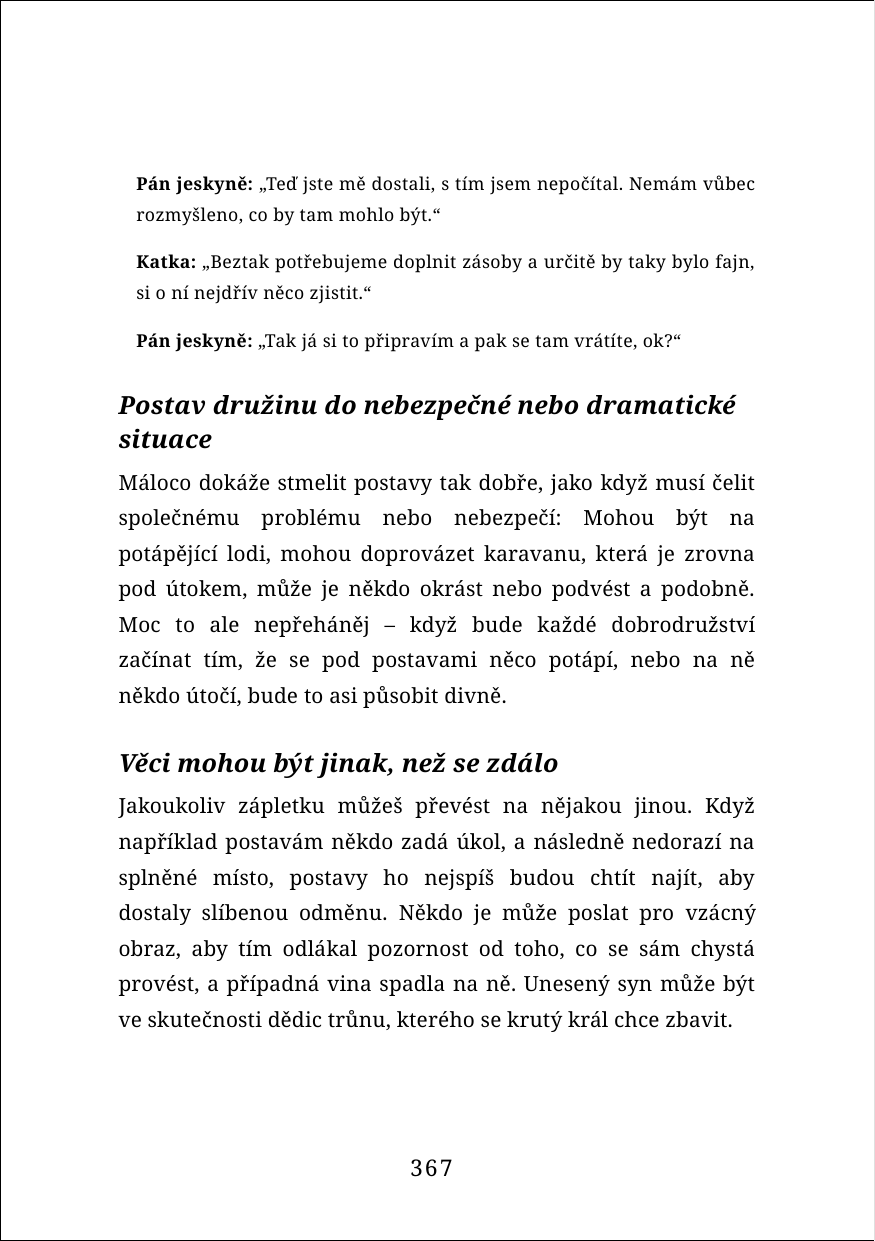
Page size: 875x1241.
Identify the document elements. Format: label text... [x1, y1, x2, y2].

text Jakoukoliv zápletku můžeš převést na nějakou jinou. Když například postavám někdo zadá úkol, a následně nedorazí na splněné místo, postavy ho nejspíš budou chtít najít, aby dostaly slíbenou odměnu. Někdo je může poslat pro vzácný obraz, aby tím odlákal pozornost od toho, co se sám chystá provést, a případná vina spadla na ně. Unesený syn může být ve skutečnosti dědic trůnu, kterého se krutý král chce zbavit. [118, 792, 756, 1033]
text Pán jeskyně: „Tak já si to připravím a pak se tam vrátíte, ok?“ [136, 328, 756, 352]
text Katka: „Beztak potřebujeme doplnit zásoby a určitě by taky bylo fajn, si o ní nejdřív něco zjistit.“ [136, 250, 756, 304]
text Máloco dokáže stmelit postavy tak dobře, jako když musí čelit společnému problému nebo nebezpečí: Mohou být na potápějící lodi, mohou doprovázet karavanu, která je zrovna pod útokem, může je někdo okrást nebo podvést a podobně. Moc to ale nepřeháněj – když bude každé dobrodružství začínat tím, že se pod postavami něco potápí, nebo na ně někdo útočí, bude to asi působit divně. [118, 468, 756, 709]
text Pán jeskyně: „Teď jste mě dostali, s tím jsem nepočítal. Nemám vůbec rozmyšleno, co by tam mohlo být.“ [136, 172, 756, 226]
subtitle Věci mohou být jinak, než se zdálo [118, 746, 756, 780]
subtitle Postav družinu do nebezpečné nebo dramatické situace [118, 388, 756, 456]
